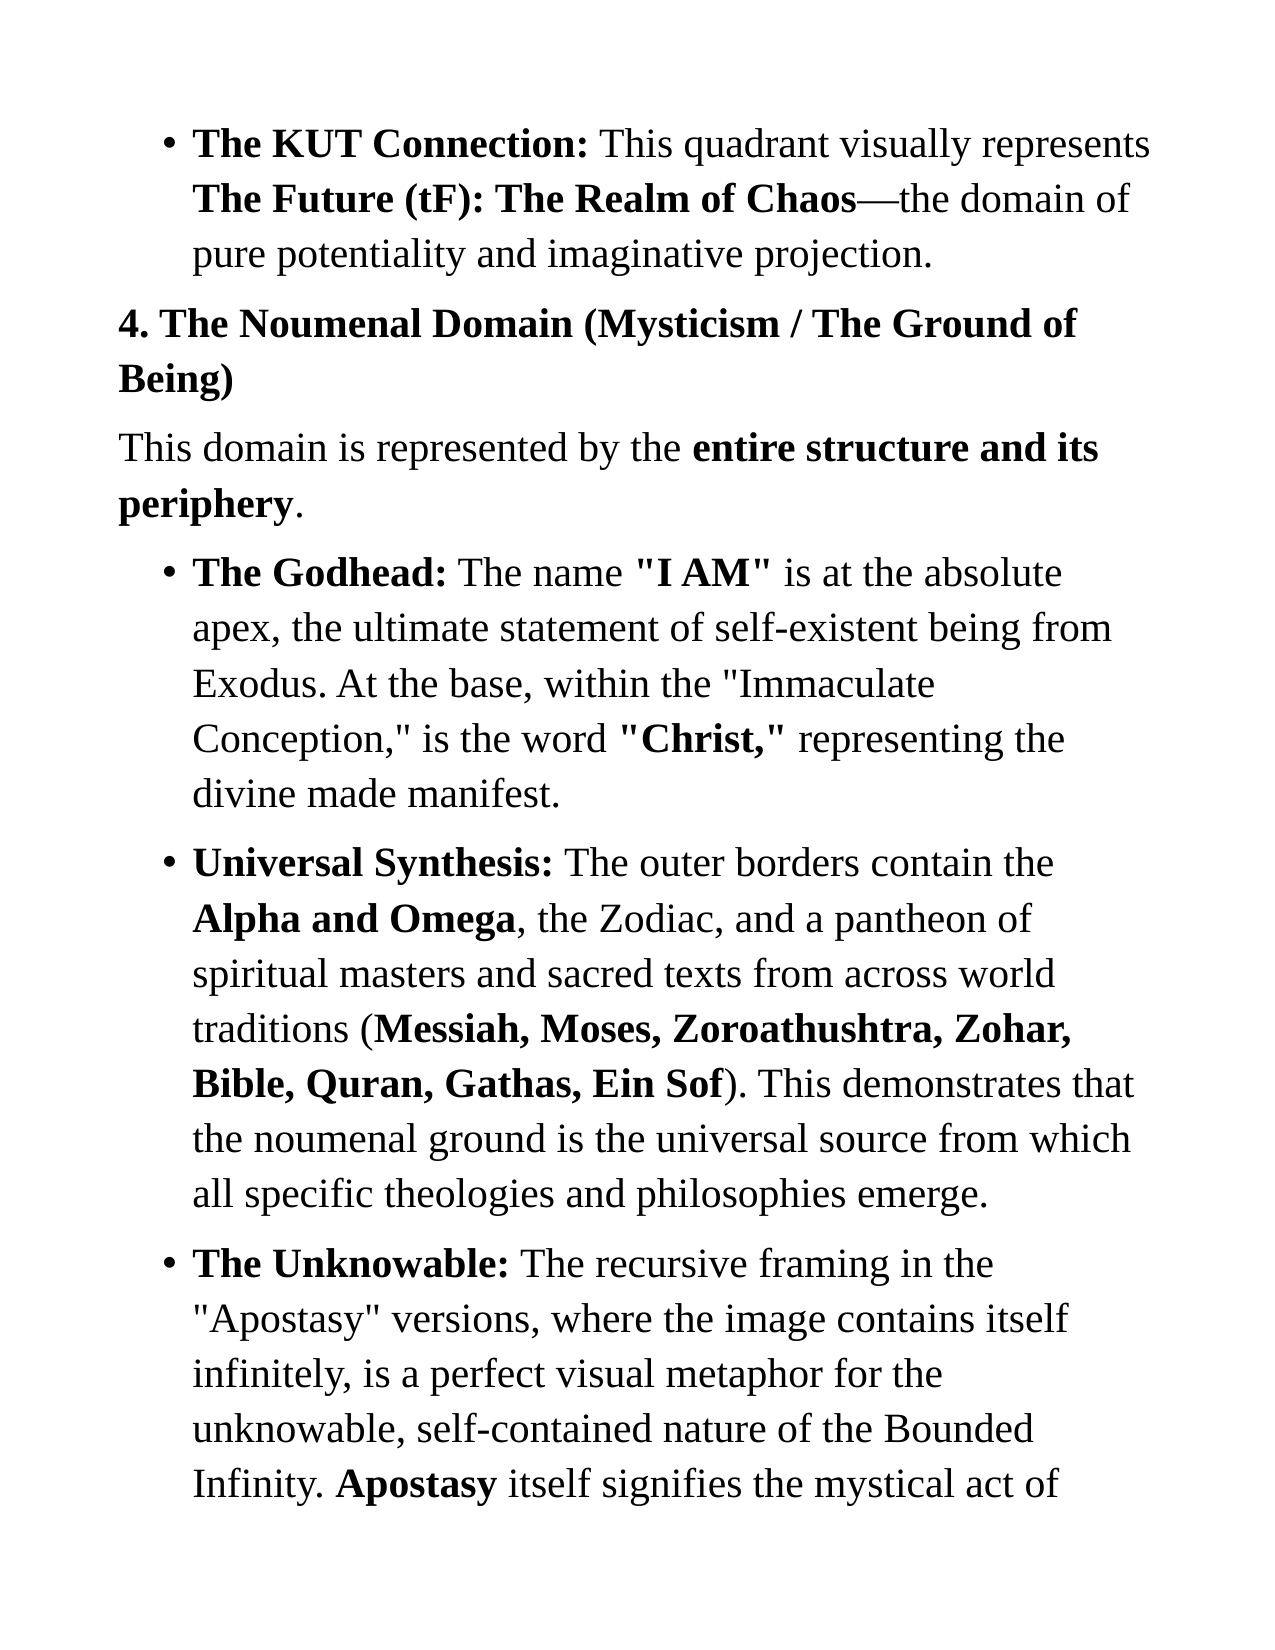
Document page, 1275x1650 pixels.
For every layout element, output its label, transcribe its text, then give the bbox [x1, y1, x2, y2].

subtitle 4. The Noumenal Domain (Mysticism / The Ground of Being) [118, 298, 1157, 401]
list The KUT Connection: This quadrant visually represents The Future (tF): The Realm of Chaos—the domain of pure potentiality and imaginative projection. [162, 118, 1157, 276]
list The Godhead: The name "I AM" is at the absolute apex, the ultimate statement of self-existent being from Exodus. At the base, within the "Immaculate Conception," is the word "Christ," representing the divine made manifest. [162, 548, 1157, 816]
list Universal Synthesis: The outer borders contain the Alpha and Omega, the Zodiac, and a pantheon of spiritual masters and sacred texts from across world traditions (Messiah, Moses, Zoroathushtra, Zohar, Bible, Quran, Gathas, Ein Sof). This demonstrates that the noumenal ground is the universal source from which all specific theologies and philosophies emerge. [162, 838, 1157, 1217]
list The Unknowable: The recursive framing in the "Apostasy" versions, where the image contains itself infinitely, is a perfect visual metaphor for the unknowable, self-contained nature of the Bounded Infinity. Apostasy itself signifies the mystical act of [162, 1238, 1157, 1507]
text This domain is represented by the entire structure and its periphery. [118, 423, 1157, 526]
